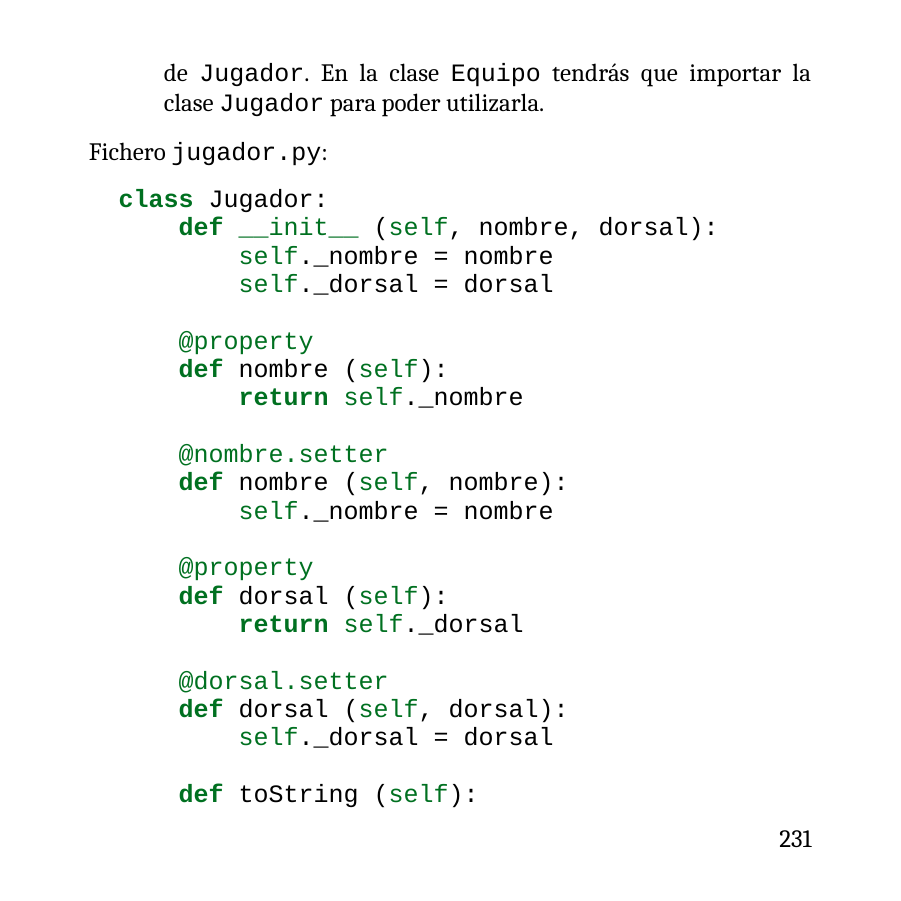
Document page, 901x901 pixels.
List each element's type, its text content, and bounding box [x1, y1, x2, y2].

list de Jugador. En la clase Equipo tendrás que importar la clase Jugador para poder utilizarla. [126, 59, 811, 119]
text class Jugador: def __init__ (self, nombre, dorsal): self._nombre = nombre self._dorsal = dorsal @property def nombre (self): return self._nombre @nombre.setter def nombre (self, nombre): self._nombre = nombre @property def dorsal (self): return self._dorsal @dorsal.setter def dorsal (self, dorsal): self._dorsal = dorsal def toString (self): [118, 187, 811, 810]
text Fichero jugador.py: [89, 138, 811, 168]
